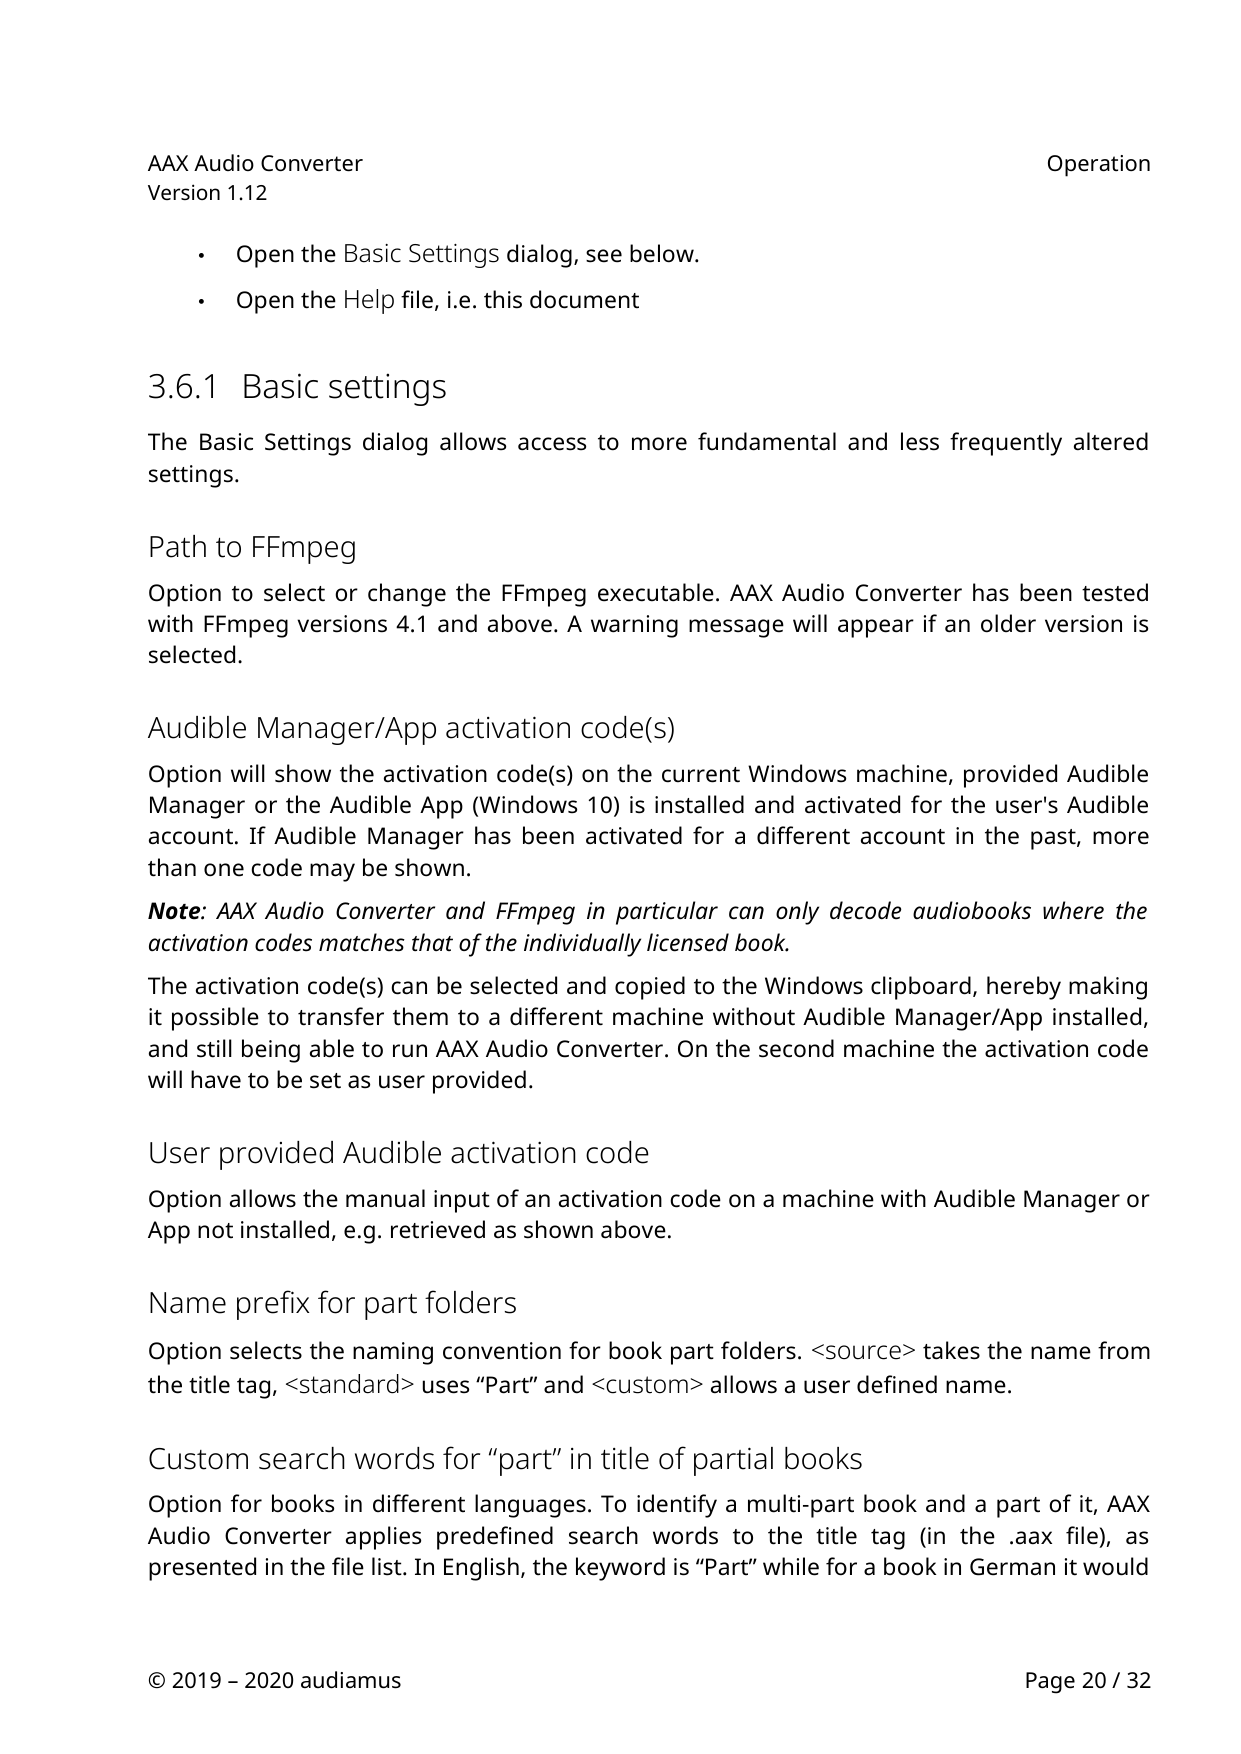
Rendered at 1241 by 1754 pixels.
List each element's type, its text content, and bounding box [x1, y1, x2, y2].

list Open the Help file, i.e. this document [198, 282, 1152, 316]
text Option allows the manual input of an activation code on a machine with Audible Manager or App not installed, e.g. retrieved as shown above. [148, 1183, 1152, 1245]
subtitle Path to FFmpeg [148, 526, 1152, 566]
subtitle Custom search words for “part” in title of partial books [148, 1438, 1152, 1478]
text Option to select or change the FFmpeg executable. AAX Audio Converter has been tested with FFmpeg versions 4.1 and above. A warning message will appear if an older version is selected. [148, 576, 1152, 670]
text Option selects the naming convention for book part folders. <source> takes the name from the title tag, <standard> uses “Part” and <custom> allows a user defined name. [148, 1333, 1152, 1401]
text The Basic Settings dialog allows access to more fundamental and less frequently altered settings. [148, 426, 1152, 489]
subtitle Audible Manager/App activation code(s) [148, 707, 1152, 747]
subtitle User provided Audible activation code [148, 1132, 1152, 1172]
subtitle Name prefix for part folders [148, 1282, 1152, 1322]
text Option will show the activation code(s) on the current Windows machine, provided Audible Manager or the Audible App (Windows 10) is installed and activated for the user's Audible account. If Audible Manager has been activated for a different account in the past, more than one code may be shown. [148, 758, 1152, 883]
text The activation code(s) can be selected and copied to the Windows clipboard, hereby making it possible to transfer them to a different machine without Audible Manager/App installed, and still being able to run AAX Audio Converter. On the second machine the activation code will have to be set as user provided. [148, 970, 1152, 1095]
subtitle Basic settings [148, 363, 1152, 409]
text Option for books in different languages. To identify a multi-part book and a part of it, AAX Audio Converter applies predefined search words to the title tag (in the .aax file), as presented in the file list. In English, the keyword is “Part” while for a book in German it would [148, 1488, 1152, 1582]
text Note: AAX Audio Converter and FFmpeg in particular can only decode audiobooks where the activation codes matches that of the individually licensed book. [148, 895, 1152, 958]
list Open the Basic Settings dialog, see below. [198, 235, 1152, 269]
